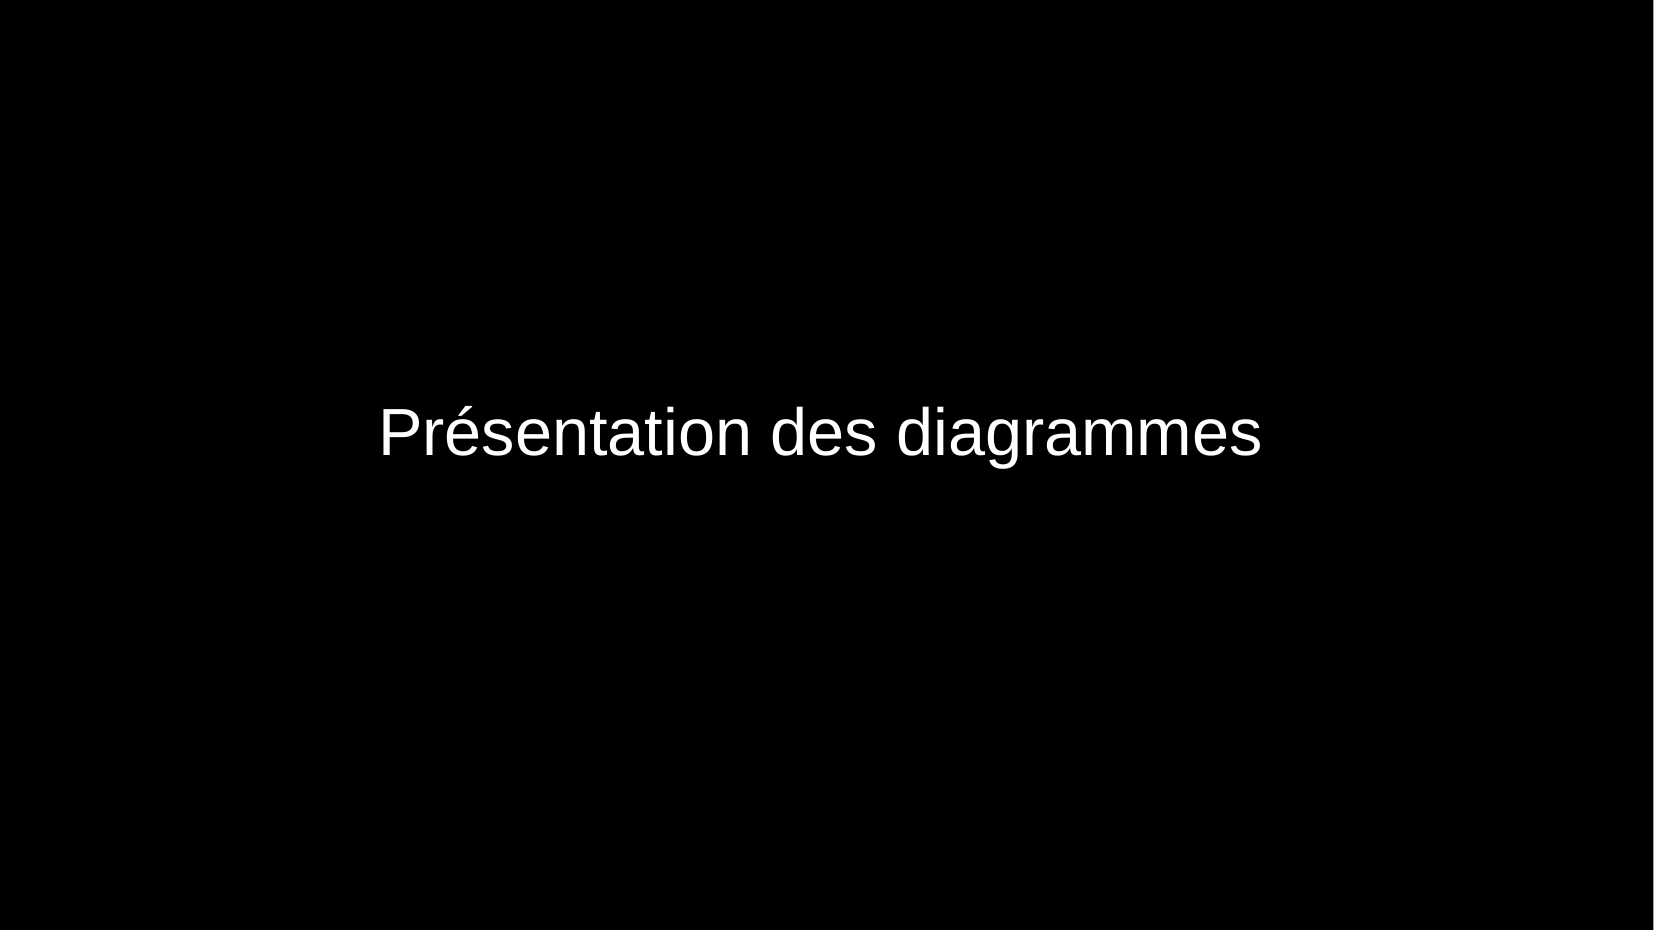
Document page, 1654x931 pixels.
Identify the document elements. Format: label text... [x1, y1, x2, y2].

title Présentation des diagrammes [76, 354, 1565, 510]
